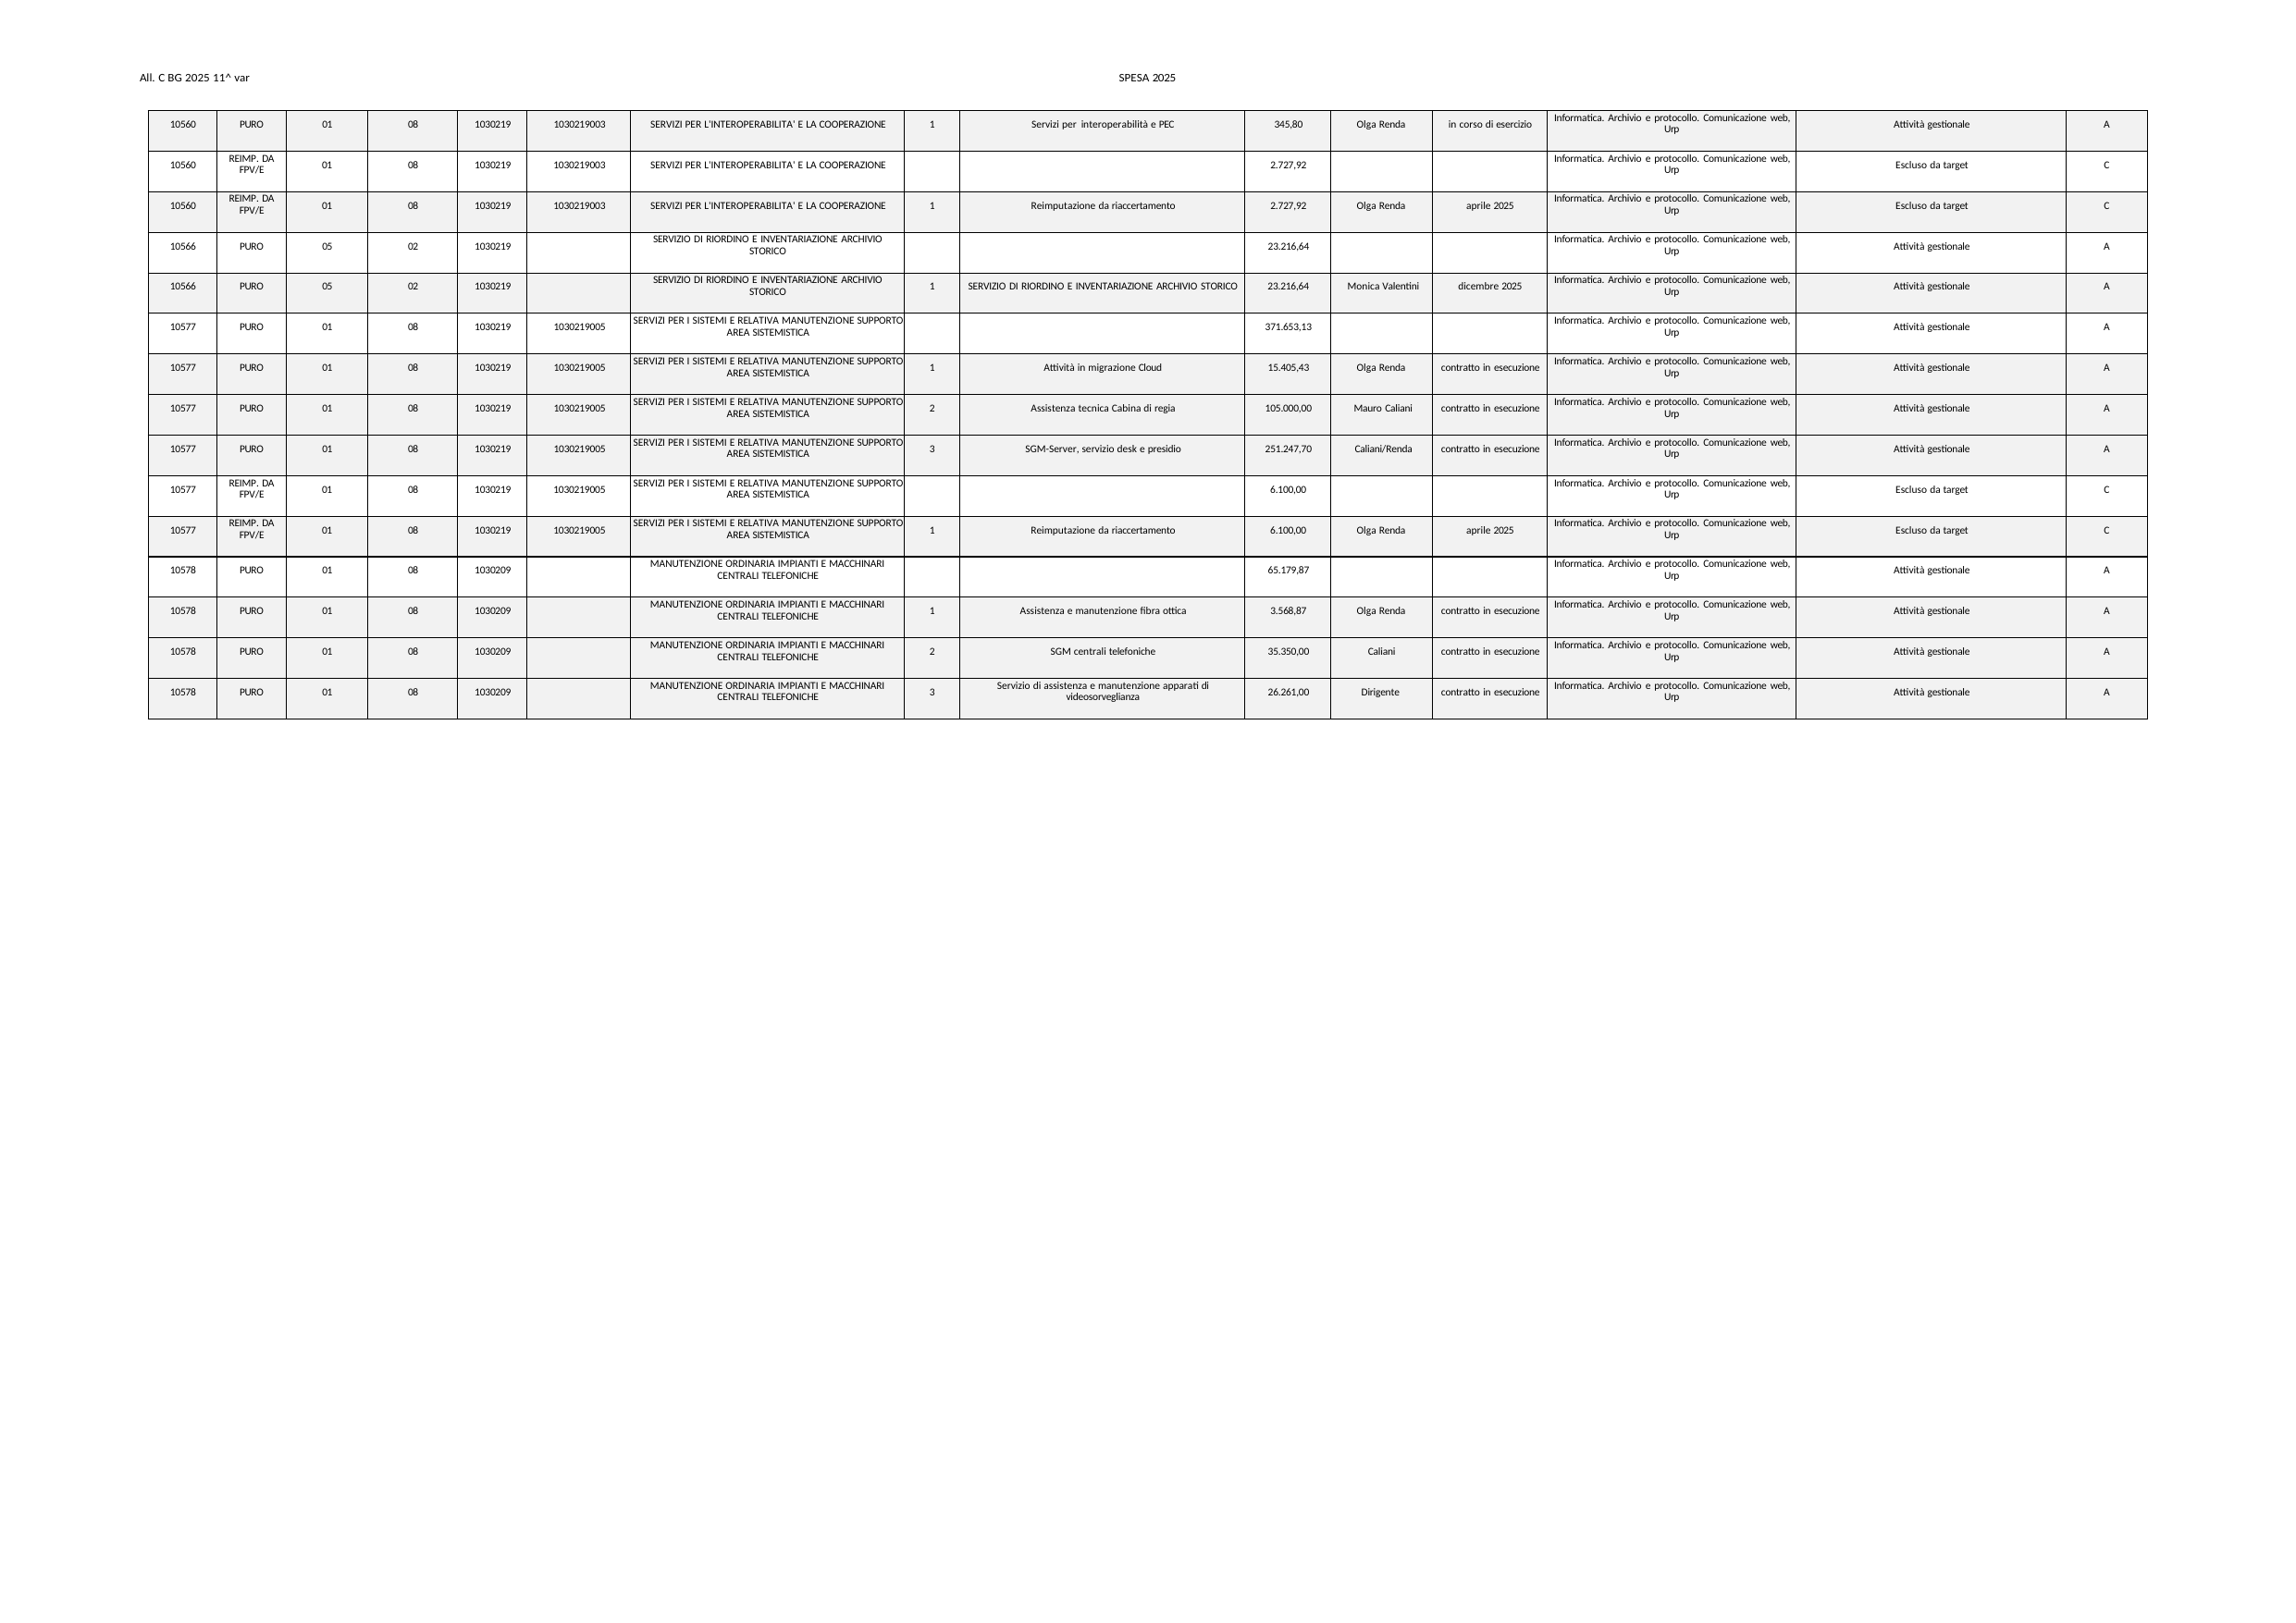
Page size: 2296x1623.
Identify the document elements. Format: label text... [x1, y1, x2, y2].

table_cell SERVIZI PER L'INTEROPERABILITA' E LA COOPERAZIONE [631, 111, 904, 151]
table_cell SERVIZI PER I SISTEMI E RELATIVA MANUTENZIONE SUPPORTO AREA SISTEMISTICA [631, 314, 904, 353]
table_cell [527, 558, 630, 596]
table_cell C [2067, 517, 2147, 556]
table_cell contratto in esecuzione [1433, 395, 1547, 435]
table_cell [960, 314, 1244, 353]
table_cell 08 [368, 436, 457, 475]
table_cell A [2067, 314, 2147, 353]
table_cell [905, 476, 959, 516]
table_cell 01 [287, 111, 367, 151]
table_cell 08 [368, 395, 457, 435]
table_cell Caliani [1331, 638, 1432, 678]
table_cell Attività gestionale [1796, 354, 2066, 394]
table_cell Attività gestionale [1796, 597, 2066, 637]
table_cell 3 [905, 679, 959, 719]
table_cell 01 [287, 395, 367, 435]
table_cell 1 [905, 274, 959, 313]
table_cell 2.727,92 [1245, 192, 1330, 232]
table_cell 1 [905, 517, 959, 556]
table_cell 10577 [149, 476, 216, 516]
table_cell C [2067, 152, 2147, 191]
table_cell A [2067, 558, 2147, 596]
table_cell 10577 [149, 436, 216, 475]
table_cell 08 [368, 152, 457, 191]
table_cell Mauro Caliani [1331, 395, 1432, 435]
table_cell 1030209 [458, 638, 526, 678]
table_cell [527, 597, 630, 637]
table_cell Attività gestionale [1796, 314, 2066, 353]
table_cell 6.100,00 [1245, 517, 1330, 556]
table_cell 08 [368, 354, 457, 394]
table_cell contratto in esecuzione [1433, 436, 1547, 475]
table_cell 01 [287, 192, 367, 232]
table_cell 345,80 [1245, 111, 1330, 151]
table_cell SGM-Server, servizio desk e presidio [960, 436, 1244, 475]
table_cell 371.653,13 [1245, 314, 1330, 353]
table_cell 3.568,87 [1245, 597, 1330, 637]
table_cell 10578 [149, 679, 216, 719]
table_cell contratto in esecuzione [1433, 638, 1547, 678]
table_cell 1030219 [458, 314, 526, 353]
table_cell Informatica. Archivio e protocollo. Comunicazione web, Urp [1548, 395, 1796, 435]
table_cell SGM centrali telefoniche [960, 638, 1244, 678]
table_cell 2 [905, 638, 959, 678]
table_cell aprile 2025 [1433, 517, 1547, 556]
table_cell Informatica. Archivio e protocollo. Comunicazione web, Urp [1548, 476, 1796, 516]
table_cell PURO [217, 395, 286, 435]
table_cell 01 [287, 152, 367, 191]
table_cell Attività gestionale [1796, 436, 2066, 475]
table_cell contratto in esecuzione [1433, 597, 1547, 637]
table_cell PURO [217, 558, 286, 596]
table_cell 08 [368, 517, 457, 556]
table_cell [960, 152, 1244, 191]
table_cell Olga Renda [1331, 111, 1432, 151]
table_cell 1030219005 [527, 354, 630, 394]
table_cell 08 [368, 638, 457, 678]
table_cell PURO [217, 436, 286, 475]
table_cell [1331, 476, 1432, 516]
table_cell Informatica. Archivio e protocollo. Comunicazione web, Urp [1548, 558, 1796, 596]
table_cell 105.000,00 [1245, 395, 1330, 435]
table_cell 1030219 [458, 517, 526, 556]
table_cell 10578 [149, 597, 216, 637]
table_cell Assistenza e manutenzione fibra ottica [960, 597, 1244, 637]
table_cell C [2067, 476, 2147, 516]
table_cell 08 [368, 679, 457, 719]
table_cell Attività gestionale [1796, 233, 2066, 272]
table_cell A [2067, 679, 2147, 719]
table_cell [960, 558, 1244, 596]
table_cell 65.179,87 [1245, 558, 1330, 596]
table_cell 2.727,92 [1245, 152, 1330, 191]
table_cell 1030219 [458, 111, 526, 151]
table_cell REIMP. DA FPV/E [217, 517, 286, 556]
table_cell REIMP. DA FPV/E [217, 152, 286, 191]
table_cell 10577 [149, 354, 216, 394]
table_cell [960, 476, 1244, 516]
table_cell in corso di esercizio [1433, 111, 1547, 151]
table_cell PURO [217, 274, 286, 313]
table_cell PURO [217, 111, 286, 151]
table_cell 01 [287, 517, 367, 556]
table_cell [1433, 558, 1547, 596]
table_cell 05 [287, 233, 367, 272]
table_cell 10560 [149, 111, 216, 151]
table_cell 01 [287, 476, 367, 516]
table_cell 1030219 [458, 274, 526, 313]
table_cell Informatica. Archivio e protocollo. Comunicazione web, Urp [1548, 638, 1796, 678]
table_cell A [2067, 233, 2147, 272]
table_cell 08 [368, 111, 457, 151]
table_cell A [2067, 436, 2147, 475]
table_cell Attività gestionale [1796, 558, 2066, 596]
table_cell [527, 638, 630, 678]
table_cell Attività gestionale [1796, 395, 2066, 435]
table_cell Informatica. Archivio e protocollo. Comunicazione web, Urp [1548, 517, 1796, 556]
table_cell dicembre 2025 [1433, 274, 1547, 313]
table_cell Informatica. Archivio e protocollo. Comunicazione web, Urp [1548, 233, 1796, 272]
table_cell [905, 558, 959, 596]
table_cell 02 [368, 233, 457, 272]
table_cell [1331, 314, 1432, 353]
table_cell 10566 [149, 274, 216, 313]
table_cell 01 [287, 558, 367, 596]
table_cell 1030219 [458, 436, 526, 475]
table_cell Caliani/Renda [1331, 436, 1432, 475]
table_cell 10577 [149, 395, 216, 435]
table_cell [1331, 558, 1432, 596]
table_cell 1030219003 [527, 192, 630, 232]
table_cell Attività gestionale [1796, 274, 2066, 313]
table_cell SERVIZI PER I SISTEMI E RELATIVA MANUTENZIONE SUPPORTO AREA SISTEMISTICA [631, 476, 904, 516]
table_cell Reimputazione da riaccertamento [960, 192, 1244, 232]
table_cell 08 [368, 558, 457, 596]
table_cell Attività gestionale [1796, 638, 2066, 678]
table_cell 10566 [149, 233, 216, 272]
table_cell [1331, 233, 1432, 272]
table_cell Reimputazione da riaccertamento [960, 517, 1244, 556]
table_cell 1030209 [458, 558, 526, 596]
table_cell Attività in migrazione Cloud [960, 354, 1244, 394]
table_cell PURO [217, 314, 286, 353]
table_cell 01 [287, 638, 367, 678]
table_cell 1030209 [458, 679, 526, 719]
table_cell REIMP. DA FPV/E [217, 476, 286, 516]
table_cell Escluso da target [1796, 152, 2066, 191]
table_cell A [2067, 395, 2147, 435]
table_cell 1 [905, 192, 959, 232]
table_cell [905, 152, 959, 191]
table_cell [905, 233, 959, 272]
table_cell [1331, 152, 1432, 191]
table_cell SERVIZIO DI RIORDINO E INVENTARIAZIONE ARCHIVIO STORICO [631, 233, 904, 272]
table_cell Servizio di assistenza e manutenzione apparati di videosorveglianza [960, 679, 1244, 719]
table_cell MANUTENZIONE ORDINARIA IMPIANTI E MACCHINARI CENTRALI TELEFONICHE [631, 638, 904, 678]
table_cell 1030219 [458, 233, 526, 272]
table_cell 15.405,43 [1245, 354, 1330, 394]
table_cell A [2067, 354, 2147, 394]
table_cell Informatica. Archivio e protocollo. Comunicazione web, Urp [1548, 314, 1796, 353]
table_cell A [2067, 111, 2147, 151]
table_cell 1 [905, 354, 959, 394]
table_cell [1433, 233, 1547, 272]
table_cell [527, 233, 630, 272]
table_cell Attività gestionale [1796, 679, 2066, 719]
table_cell MANUTENZIONE ORDINARIA IMPIANTI E MACCHINARI CENTRALI TELEFONICHE [631, 558, 904, 596]
table_cell contratto in esecuzione [1433, 679, 1547, 719]
table_cell 01 [287, 597, 367, 637]
table_cell MANUTENZIONE ORDINARIA IMPIANTI E MACCHINARI CENTRALI TELEFONICHE [631, 679, 904, 719]
table_cell [905, 314, 959, 353]
table_cell Informatica. Archivio e protocollo. Comunicazione web, Urp [1548, 192, 1796, 232]
table_cell [1433, 314, 1547, 353]
table_cell Monica Valentini [1331, 274, 1432, 313]
table_cell 23.216,64 [1245, 274, 1330, 313]
table_cell PURO [217, 638, 286, 678]
table_cell aprile 2025 [1433, 192, 1547, 232]
table_cell PURO [217, 233, 286, 272]
table_cell SERVIZIO DI RIORDINO E INVENTARIAZIONE ARCHIVIO STORICO [960, 274, 1244, 313]
table_cell SERVIZI PER L'INTEROPERABILITA' E LA COOPERAZIONE [631, 152, 904, 191]
table_cell 10578 [149, 638, 216, 678]
table_cell 10577 [149, 517, 216, 556]
table_cell 05 [287, 274, 367, 313]
table_cell Escluso da target [1796, 476, 2066, 516]
table_cell SERVIZI PER I SISTEMI E RELATIVA MANUTENZIONE SUPPORTO AREA SISTEMISTICA [631, 517, 904, 556]
table_cell 1030219005 [527, 314, 630, 353]
table_cell Informatica. Archivio e protocollo. Comunicazione web, Urp [1548, 354, 1796, 394]
table_cell 1 [905, 597, 959, 637]
table_cell C [2067, 192, 2147, 232]
table_cell 1030219003 [527, 152, 630, 191]
table_cell 2 [905, 395, 959, 435]
table_cell [527, 679, 630, 719]
table_cell SERVIZIO DI RIORDINO E INVENTARIAZIONE ARCHIVIO STORICO [631, 274, 904, 313]
table_cell 1030219 [458, 395, 526, 435]
table_cell contratto in esecuzione [1433, 354, 1547, 394]
table_cell SERVIZI PER I SISTEMI E RELATIVA MANUTENZIONE SUPPORTO AREA SISTEMISTICA [631, 354, 904, 394]
table_cell Assistenza tecnica Cabina di regia [960, 395, 1244, 435]
table_cell A [2067, 638, 2147, 678]
table_cell 23.216,64 [1245, 233, 1330, 272]
table_cell 6.100,00 [1245, 476, 1330, 516]
table_cell Attività gestionale [1796, 111, 2066, 151]
table_cell [960, 233, 1244, 272]
table_cell A [2067, 274, 2147, 313]
table_cell 35.350,00 [1245, 638, 1330, 678]
table_cell 1030219005 [527, 517, 630, 556]
table_cell 1 [905, 111, 959, 151]
table_cell SERVIZI PER I SISTEMI E RELATIVA MANUTENZIONE SUPPORTO AREA SISTEMISTICA [631, 395, 904, 435]
table_cell 1030219005 [527, 436, 630, 475]
table_cell 10560 [149, 192, 216, 232]
table_cell 1030219005 [527, 476, 630, 516]
table_cell 08 [368, 476, 457, 516]
table_cell [1433, 152, 1547, 191]
table_cell 02 [368, 274, 457, 313]
table_cell 01 [287, 354, 367, 394]
table_cell Informatica. Archivio e protocollo. Comunicazione web, Urp [1548, 111, 1796, 151]
table_cell Informatica. Archivio e protocollo. Comunicazione web, Urp [1548, 597, 1796, 637]
table_cell 1030219003 [527, 111, 630, 151]
table_cell 251.247,70 [1245, 436, 1330, 475]
table_cell 08 [368, 597, 457, 637]
table_cell Escluso da target [1796, 517, 2066, 556]
table_cell 1030209 [458, 597, 526, 637]
table_cell [527, 274, 630, 313]
table_cell Dirigente [1331, 679, 1432, 719]
table_cell Servizi per interoperabilità e PEC [960, 111, 1244, 151]
table_cell PURO [217, 597, 286, 637]
table_cell 01 [287, 679, 367, 719]
table_cell Olga Renda [1331, 517, 1432, 556]
table_cell Informatica. Archivio e protocollo. Comunicazione web, Urp [1548, 436, 1796, 475]
table_cell Escluso da target [1796, 192, 2066, 232]
table_cell SERVIZI PER I SISTEMI E RELATIVA MANUTENZIONE SUPPORTO AREA SISTEMISTICA [631, 436, 904, 475]
table_cell PURO [217, 679, 286, 719]
table_cell PURO [217, 354, 286, 394]
table_cell Olga Renda [1331, 354, 1432, 394]
table_cell 1030219005 [527, 395, 630, 435]
table_cell Informatica. Archivio e protocollo. Comunicazione web, Urp [1548, 274, 1796, 313]
table_cell 01 [287, 314, 367, 353]
table_cell 10577 [149, 314, 216, 353]
table_cell Olga Renda [1331, 597, 1432, 637]
table_cell MANUTENZIONE ORDINARIA IMPIANTI E MACCHINARI CENTRALI TELEFONICHE [631, 597, 904, 637]
table_cell Olga Renda [1331, 192, 1432, 232]
table_cell 10560 [149, 152, 216, 191]
table_cell 1030219 [458, 476, 526, 516]
table_cell 08 [368, 192, 457, 232]
table_cell 1030219 [458, 152, 526, 191]
table_cell 1030219 [458, 192, 526, 232]
table_cell 01 [287, 436, 367, 475]
table_cell SERVIZI PER L'INTEROPERABILITA' E LA COOPERAZIONE [631, 192, 904, 232]
table_cell REIMP. DA FPV/E [217, 192, 286, 232]
table_cell Informatica. Archivio e protocollo. Comunicazione web, Urp [1548, 152, 1796, 191]
table_cell 10578 [149, 558, 216, 596]
table_cell [1433, 476, 1547, 516]
table_cell 08 [368, 314, 457, 353]
table_cell Informatica. Archivio e protocollo. Comunicazione web, Urp [1548, 679, 1796, 719]
table_cell 3 [905, 436, 959, 475]
table_cell 1030219 [458, 354, 526, 394]
table_cell 26.261,00 [1245, 679, 1330, 719]
table_cell A [2067, 597, 2147, 637]
